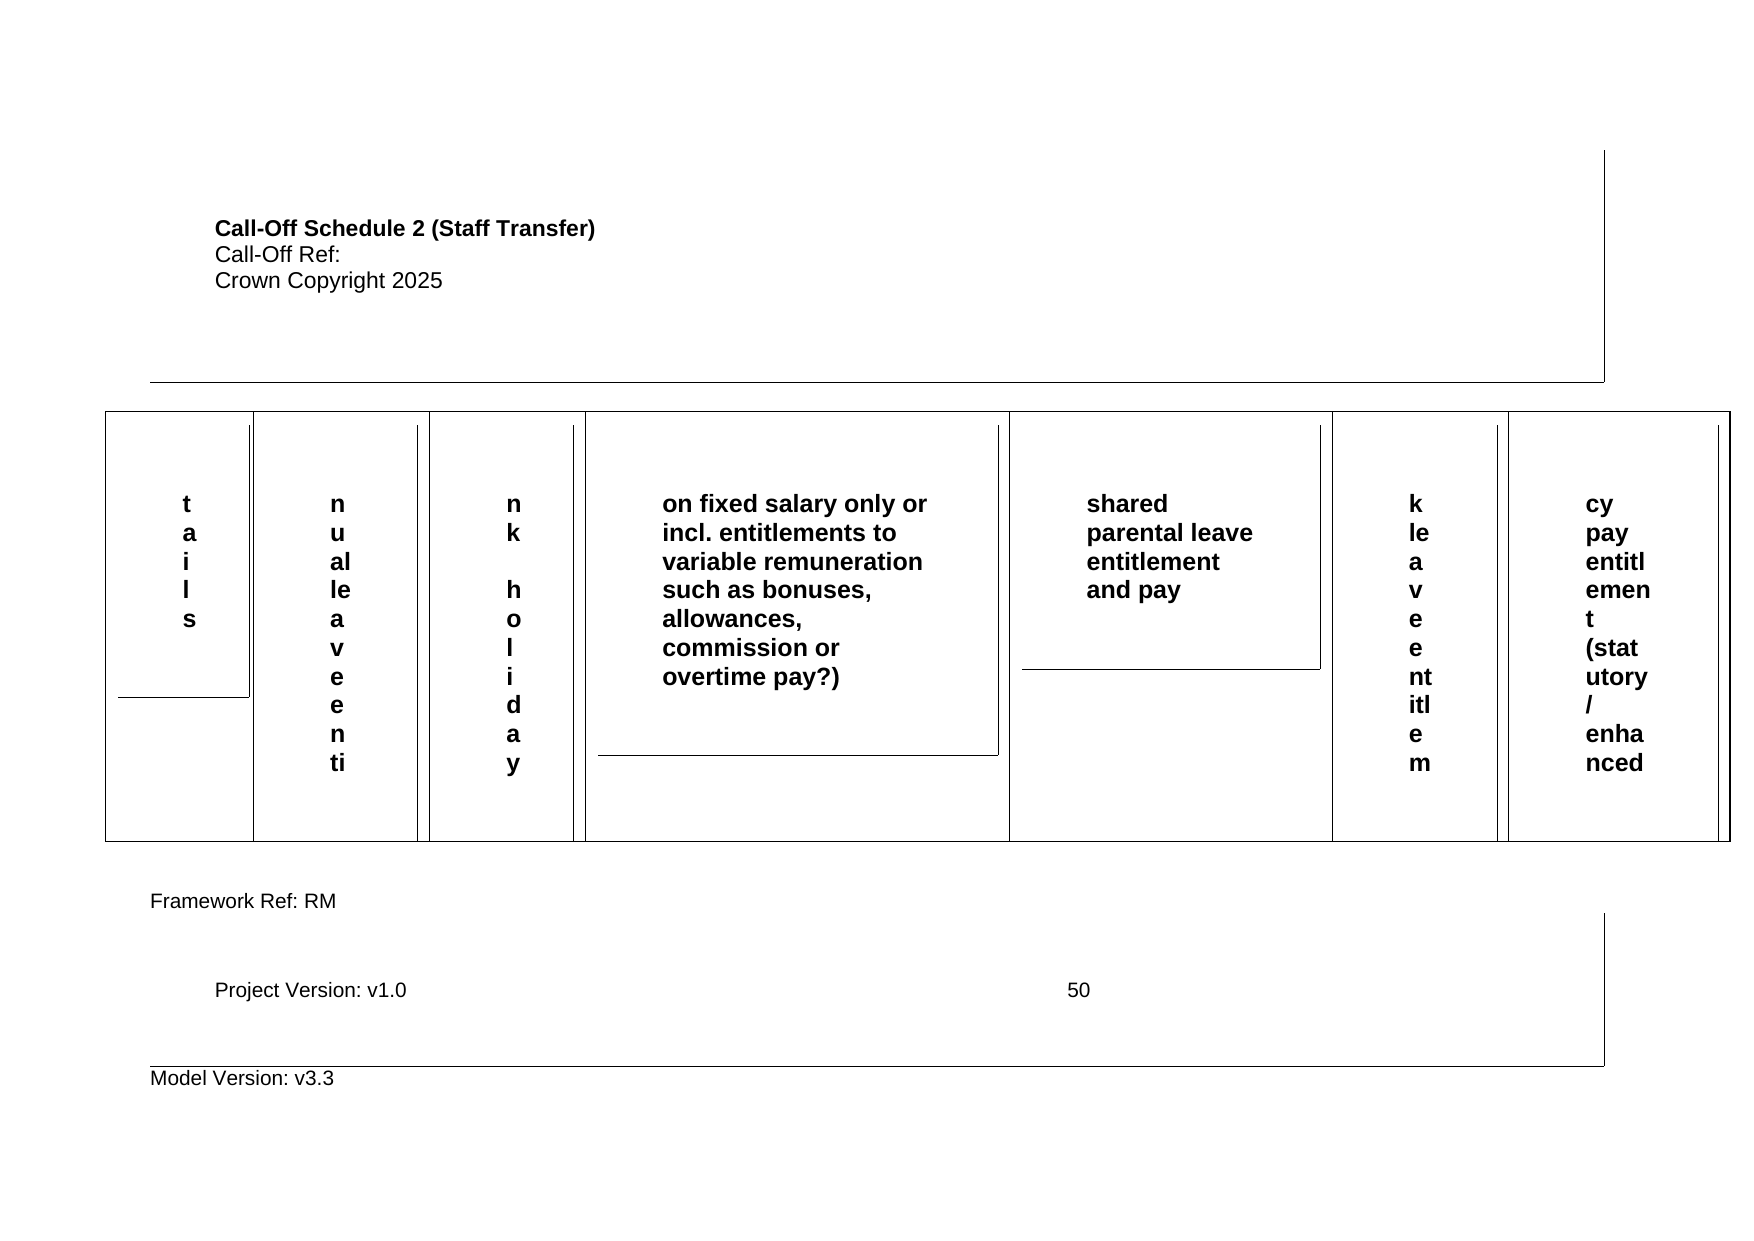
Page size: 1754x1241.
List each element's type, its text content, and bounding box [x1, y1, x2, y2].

table_cell shared parental leave entitlement and pay [1010, 412, 1332, 841]
table_cell nual leave enti [254, 412, 429, 841]
table_cell cy pay entitlement (statutory / enhanced [1509, 412, 1729, 841]
table_cell tails [106, 412, 253, 841]
table_cell on fixed salary only or incl. entitlements to variable remuneration such as bonuses, allowances, commission or overtime pay?) [586, 412, 1009, 841]
table_cell nk holiday [430, 412, 585, 841]
table_cell k leave entitlem [1333, 412, 1508, 841]
